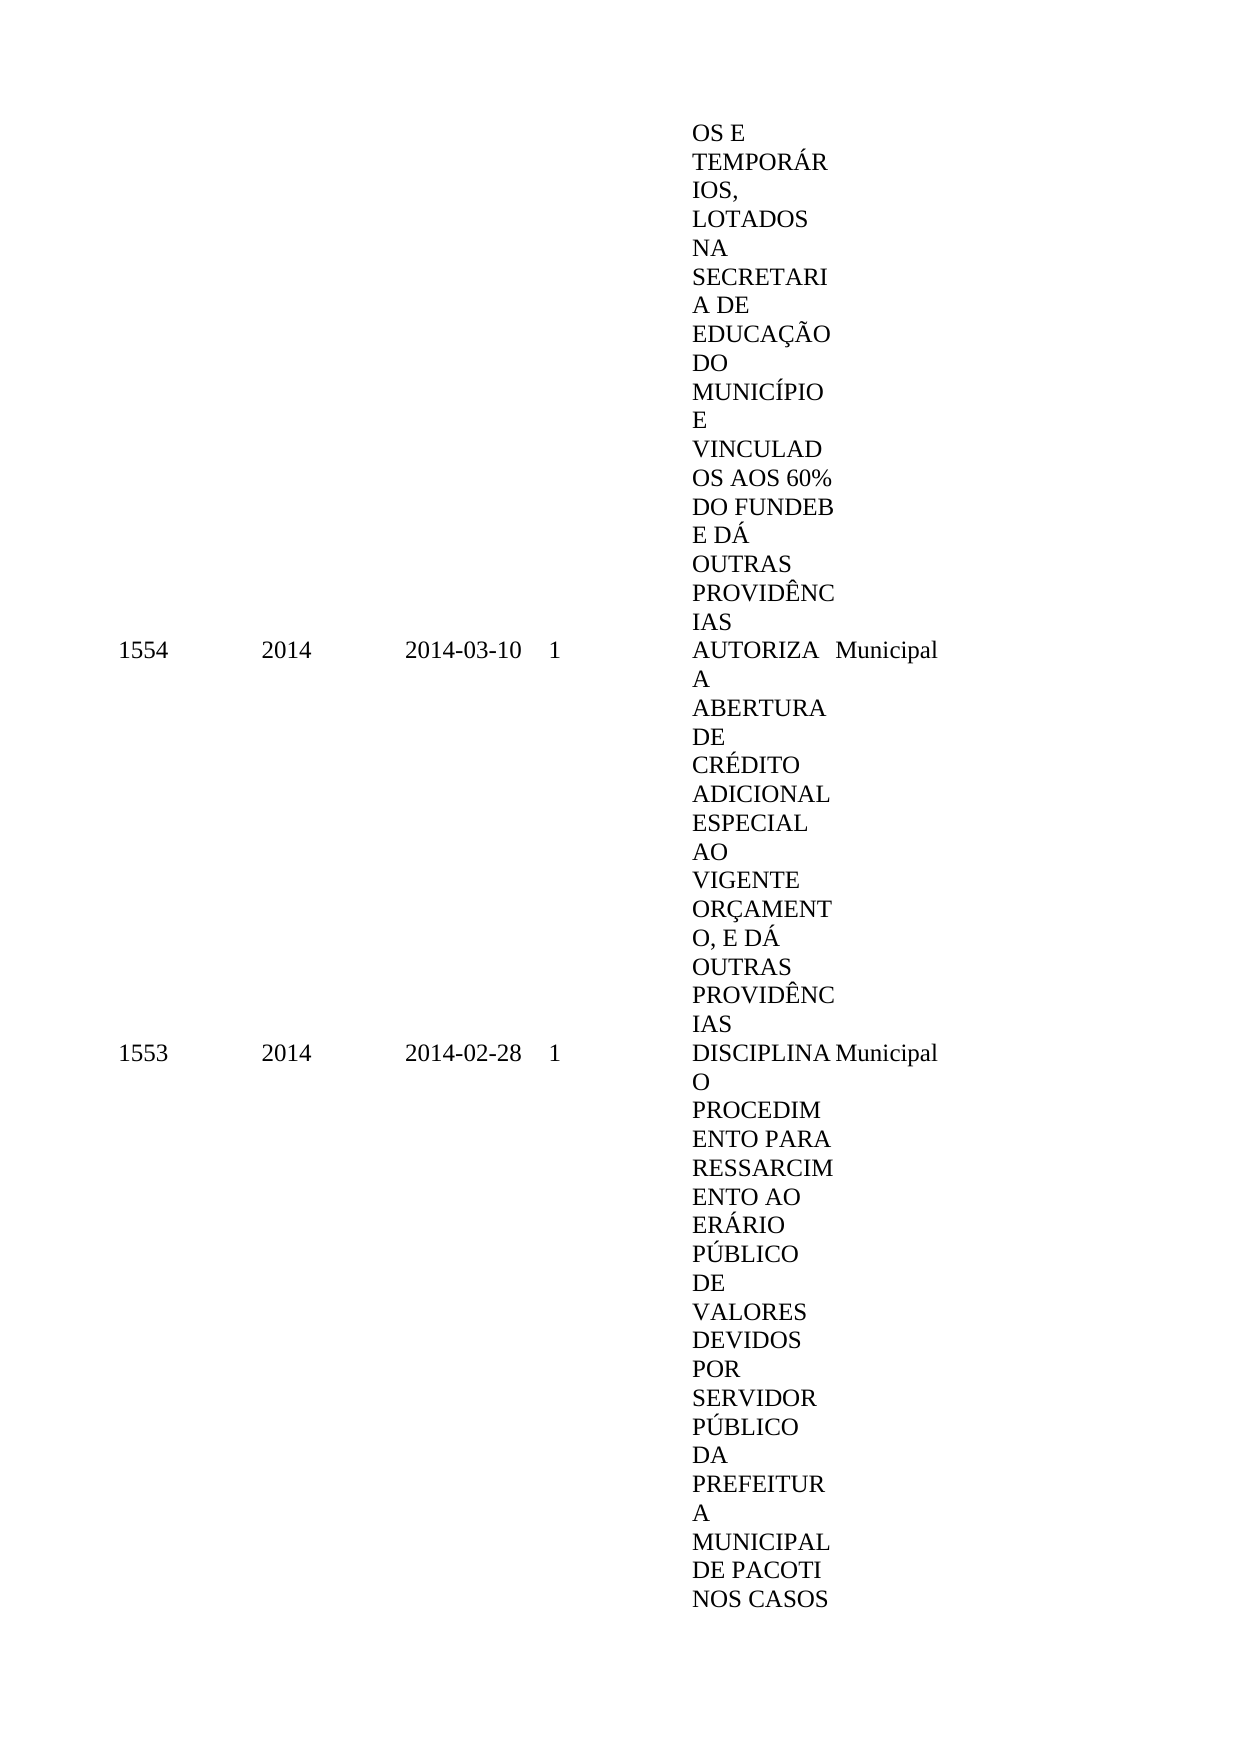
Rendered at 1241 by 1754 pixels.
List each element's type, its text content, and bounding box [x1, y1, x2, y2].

table_cell [979, 1038, 1122, 1613]
table_cell 2014-03-10 [405, 636, 548, 1038]
table_cell [979, 118, 1122, 636]
table_cell 2014 [261, 1038, 405, 1613]
table_cell Municipal [835, 1038, 979, 1613]
table_cell DISCIPLINA O PROCEDIMENTO PARA RESSARCIMENTO AO ERÁRIO PÚBLICO DE VALORES DEVIDOS POR SERVIDOR PÚBLICO DA PREFEITURA MUNICIPAL DE PACOTI NOS CASOS [692, 1038, 835, 1613]
table_cell [261, 118, 405, 636]
table_cell Municipal [835, 636, 979, 1038]
table_cell 2014 [261, 636, 405, 1038]
table_cell [405, 118, 548, 636]
table_cell 1 [548, 636, 692, 1038]
table_cell [118, 118, 261, 636]
table_cell [979, 636, 1122, 1038]
table_cell 2014-02-28 [405, 1038, 548, 1613]
table_cell [548, 118, 692, 636]
table_cell OS E TEMPORÁRIOS, LOTADOS NA SECRETARIA DE EDUCAÇÃO DO MUNICÍPIO E VINCULADOS AOS 60% DO FUNDEB E DÁ OUTRAS PROVIDÊNCIAS [692, 118, 835, 636]
table_cell 1553 [118, 1038, 261, 1613]
table_cell AUTORIZA A ABERTURA DE CRÉDITO ADICIONAL ESPECIAL AO VIGENTE ORÇAMENTO, E DÁ OUTRAS PROVIDÊNCIAS [692, 636, 835, 1038]
table_cell 1 [548, 1038, 692, 1613]
table_cell [835, 118, 979, 636]
table_cell 1554 [118, 636, 261, 1038]
